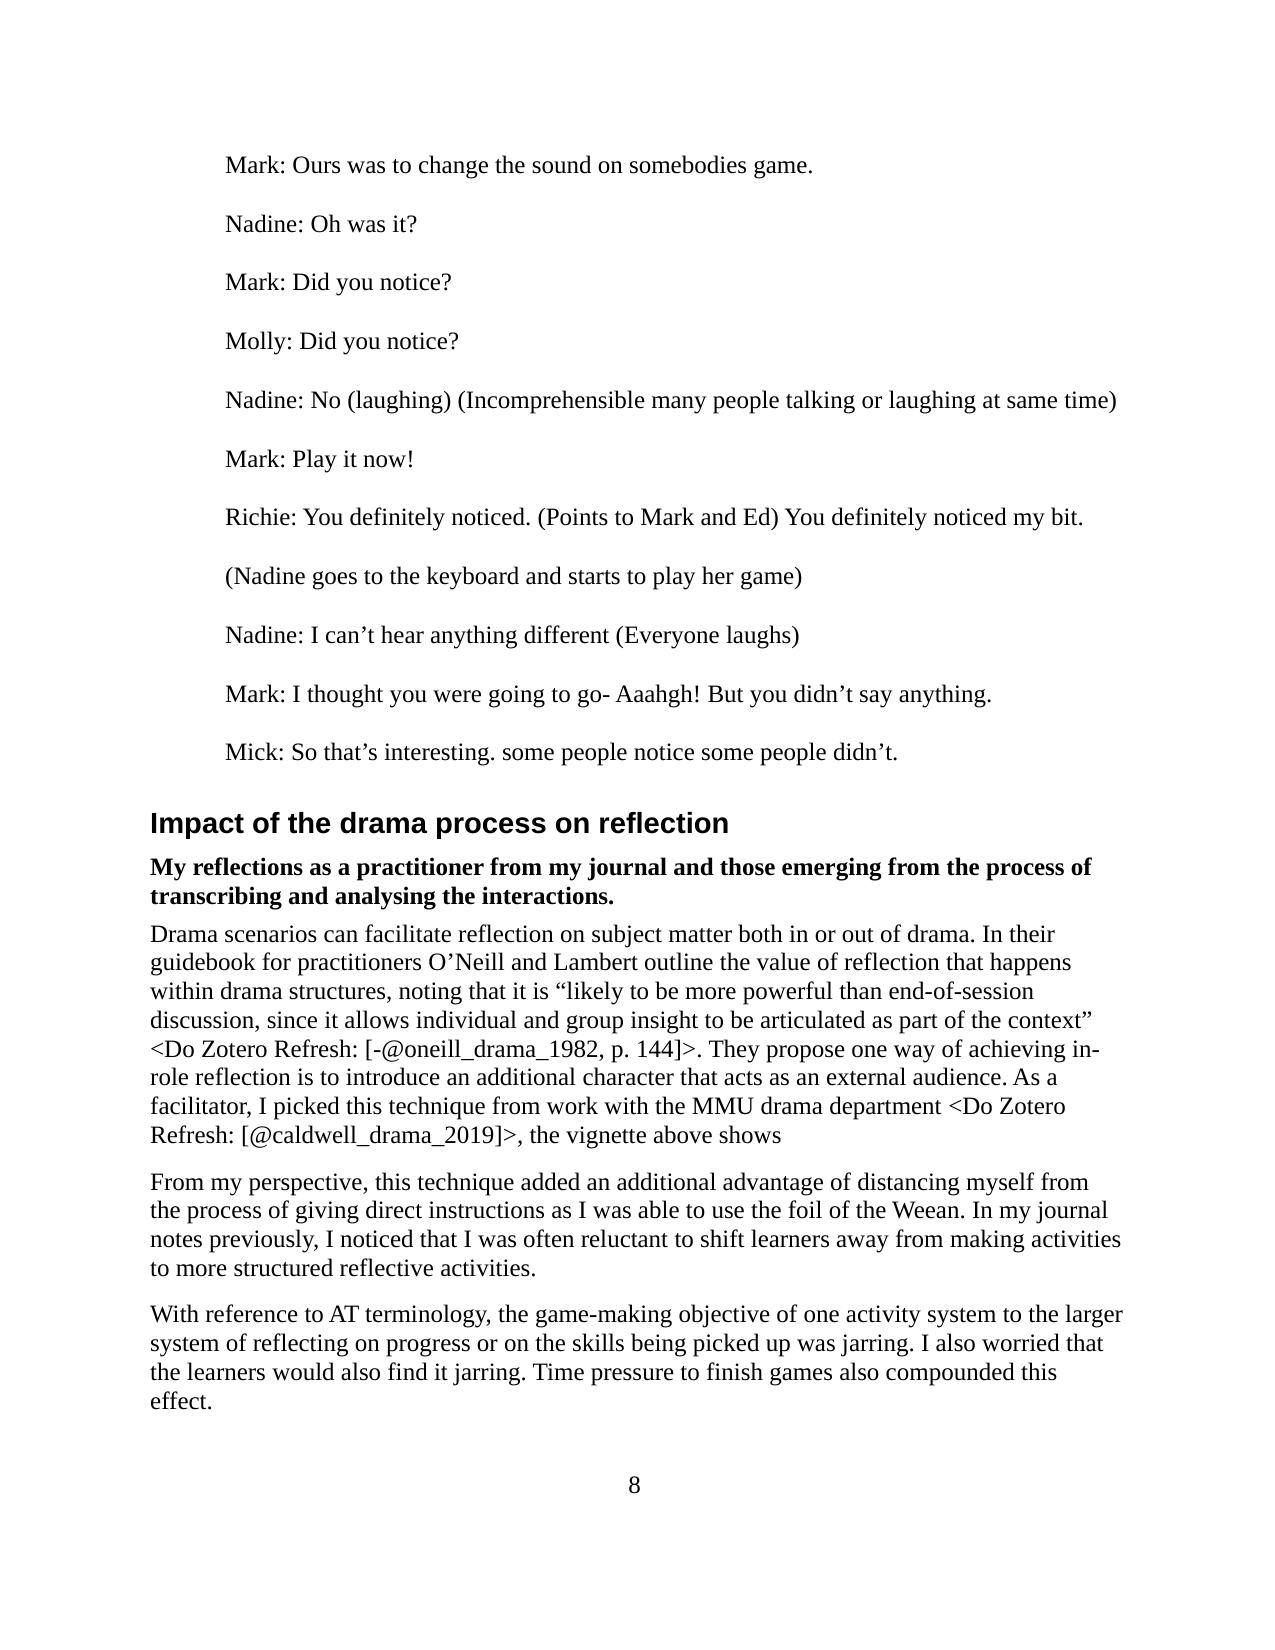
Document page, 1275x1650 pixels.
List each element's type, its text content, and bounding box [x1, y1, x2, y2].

text Richie: You definitely noticed. (Points to Mark and Ed) You definitely noticed my bit. [225, 502, 1125, 531]
text Molly: Did you notice? [225, 326, 1125, 355]
text (Nadine goes to the keyboard and starts to play her game) [225, 561, 1125, 590]
text Mick: So that’s interesting. some people notice some people didn’t. [225, 737, 1125, 766]
text Nadine: No (laughing) (Incomprehensible many people talking or laughing at same time) [225, 385, 1125, 414]
text Mark: Play it now! [225, 444, 1125, 472]
text Nadine: I can’t hear anything different (Everyone laughs) [225, 620, 1125, 649]
text Mark: Ours was to change the sound on somebodies game. [225, 150, 1125, 179]
text Mark: Did you notice? [225, 267, 1125, 296]
text With reference to AT terminology, the game-making objective of one activity system to the larger system of reflecting on progress or on the skills being picked up was jarring. I also worried that the learners would also find it jarring. Time pressure to finish games also compounded this effect. [150, 1299, 1125, 1414]
subtitle Impact of the drama process on reflection [150, 806, 1125, 840]
text Mark: I thought you were going to go- Aaahgh! But you didn’t say anything. [225, 679, 1125, 707]
text From my perspective, this technique added an additional advantage of distancing myself from the process of giving direct instructions as I was able to use the foil of the Weean. In my journal notes previously, I noticed that I was often reluctant to shift learners away from making activities to more structured reflective activities. [150, 1167, 1125, 1282]
text Drama scenarios can facilitate reflection on subject matter both in or out of drama. In their guidebook for practitioners O’Neill and Lambert outline the value of reflection that happens within drama structures, noting that it is “likely to be more powerful than end-of-session discussion, since it allows individual and group insight to be articulated as part of the context” <Do Zotero Refresh: [-@oneill_drama_1982, p. 144]>. They propose one way of achieving in-role reflection is to introduce an additional character that acts as an external audience. As a facilitator, I picked this technique from work with the MMU drama department <Do Zotero Refresh: [@caldwell_drama_2019]>, the vignette above shows [150, 919, 1125, 1149]
text My reflections as a practitioner from my journal and those emerging from the process of transcribing and analysing the interactions. [150, 852, 1125, 910]
text Nadine: Oh was it? [225, 209, 1125, 237]
